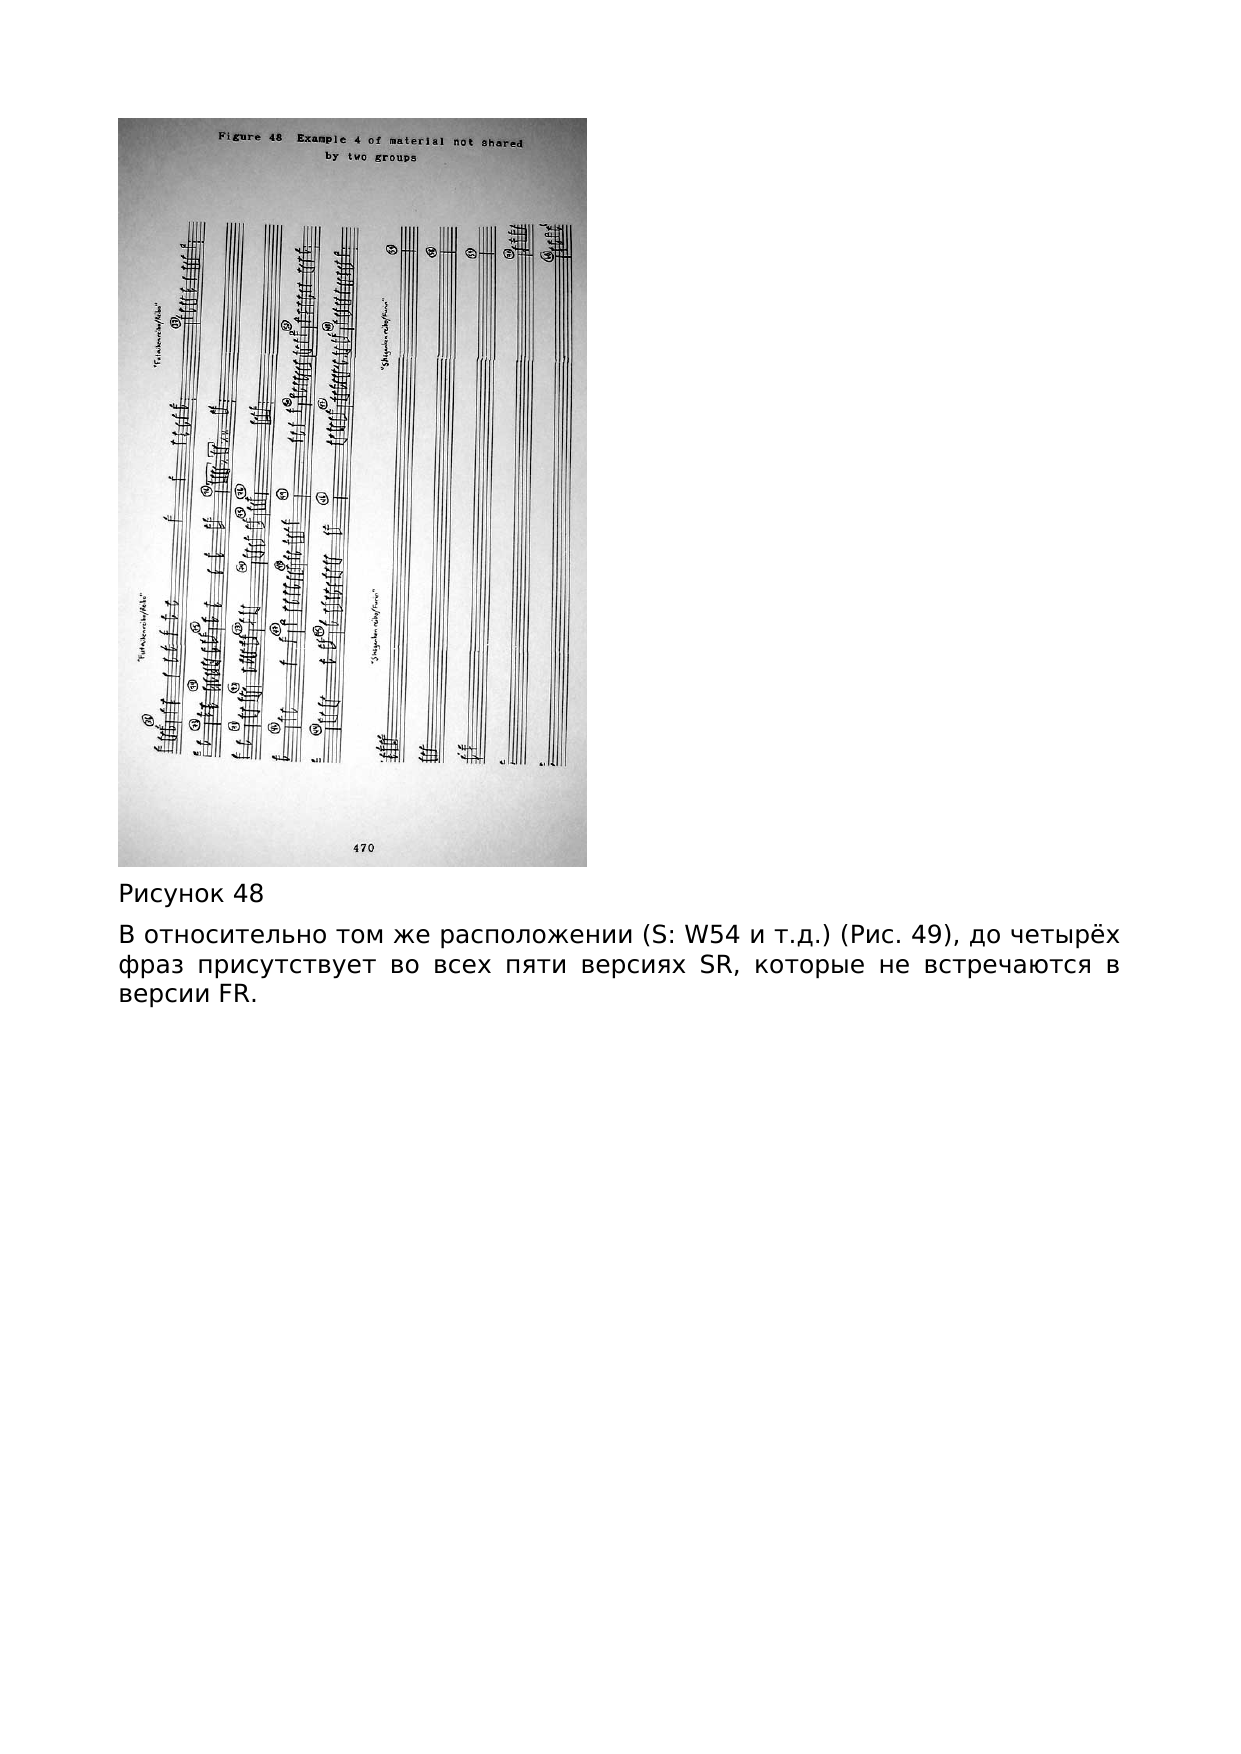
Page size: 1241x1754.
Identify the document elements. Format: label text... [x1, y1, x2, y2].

text Рисунок 48 [118, 879, 1122, 908]
text В относительно том же расположении (S: W54 и т.д.) (Рис. 49), до четырёх фраз присутствует во всех пяти версиях SR, которые не встречаются в версии FR. [118, 921, 1122, 1008]
picture [118, 118, 587, 867]
